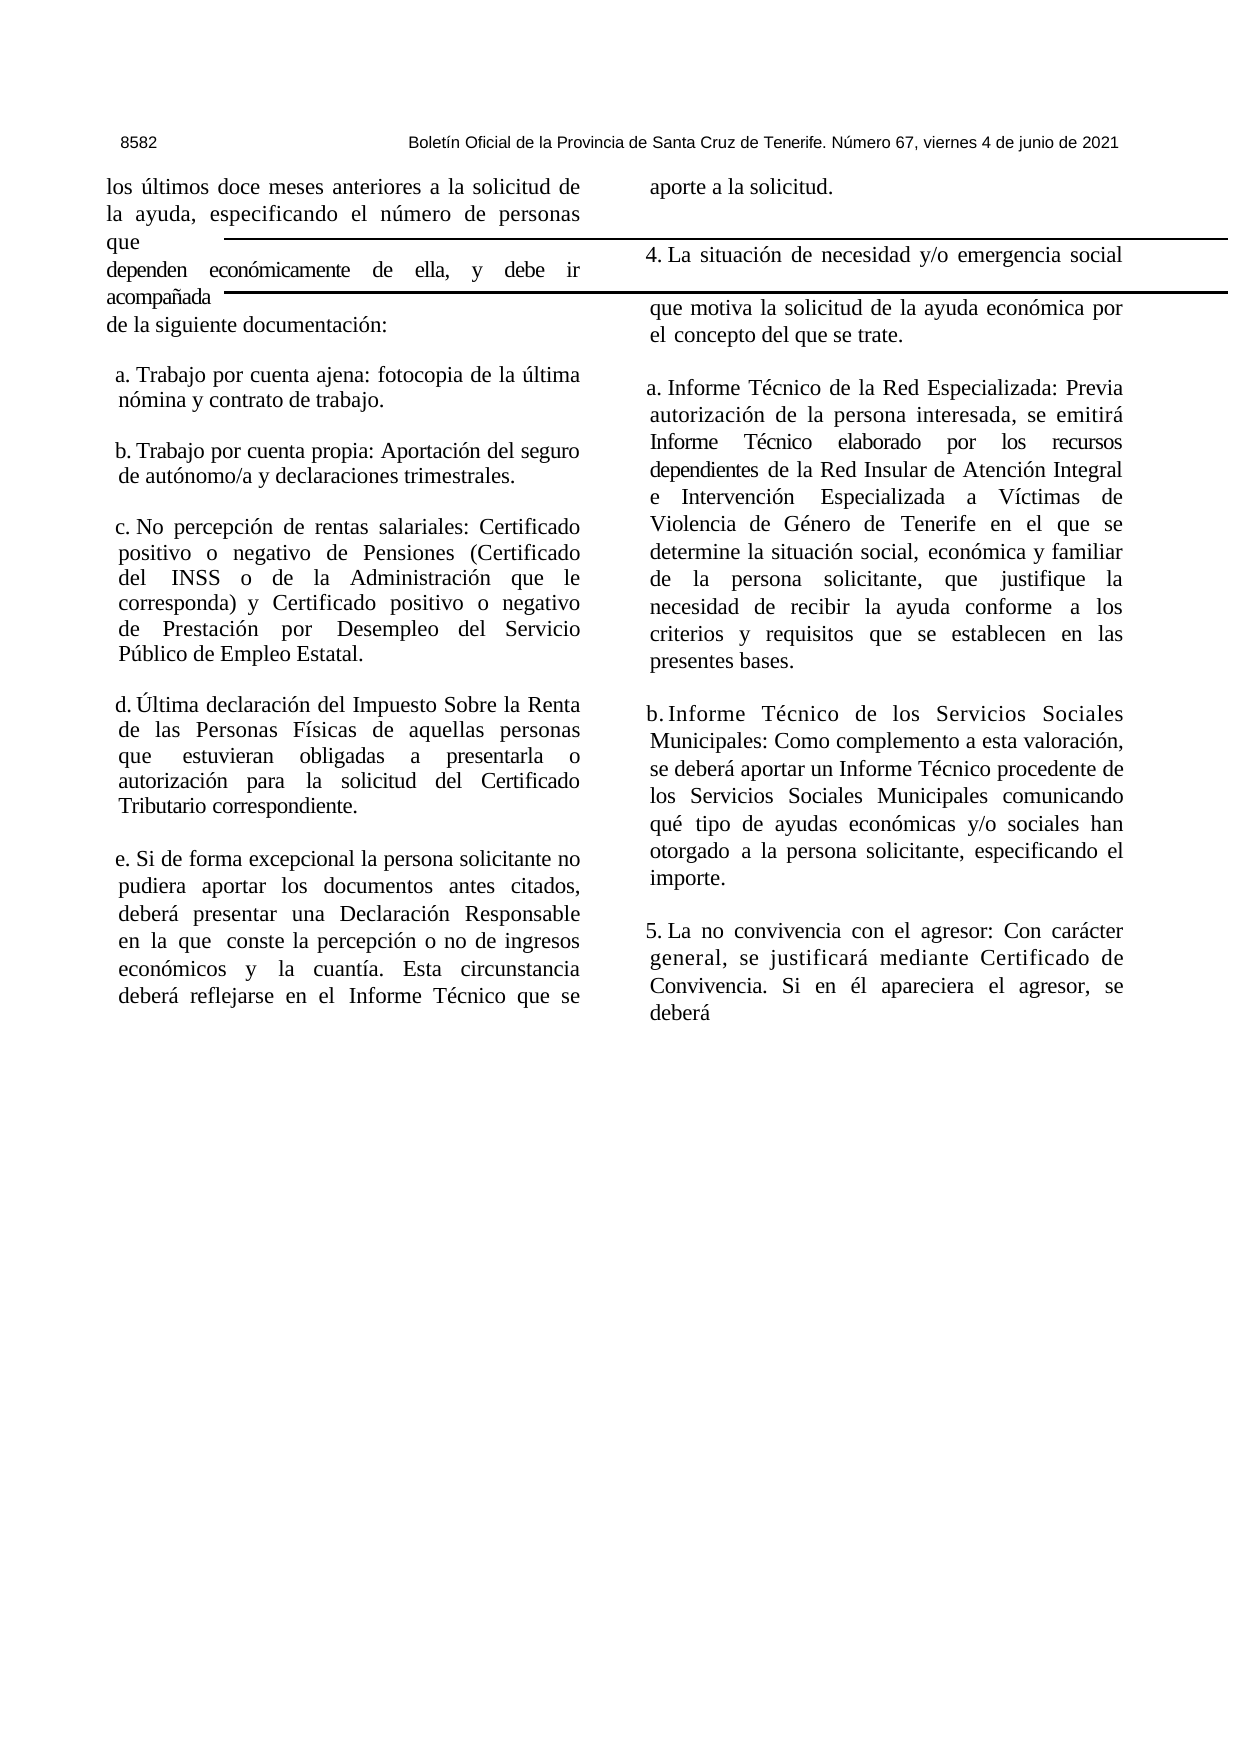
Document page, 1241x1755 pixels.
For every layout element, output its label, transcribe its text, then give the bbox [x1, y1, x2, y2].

list No percepción de rentas salariales: Certificado positivo o negativo de Pensiones (Certificado del INSS o de la Administración que le corresponda) y Certificado positivo o negativo de Prestación por Desempleo del Servicio Público de Empleo Estatal. [106, 514, 581, 667]
list Trabajo por cuenta ajena: fotocopia de la última nómina y contrato de trabajo. [106, 362, 580, 413]
text los últimos doce meses anteriores a la solicitud de la ayuda, especificando el número de personas que dependen económicamente de ella, y debe ir acompañada de la siguiente documentación: [106, 173, 581, 337]
list que motiva la solicitud de la ayuda económica por el concepto del que se trate. [638, 294, 1123, 347]
list [638, 225, 1123, 238]
list Informe Técnico de los Servicios Sociales Municipales: Como complemento a esta valoración, se deberá aportar un Informe Técnico procedente de los Servicios Sociales Municipales comunicando qué tipo de ayudas económicas y/o sociales han otorgado a la persona solicitante, especificando el importe. [638, 700, 1124, 891]
list La situación de necesidad y/o emergencia social [638, 240, 1123, 291]
list La no convivencia con el agresor: Con carácter general, se justificará mediante Certificado de Convivencia. Si en él apareciera el agresor, se deberá [638, 917, 1124, 1025]
list Informe Técnico de la Red Especializada: Previa autorización de la persona interesada, se emitirá Informe Técnico elaborado por los recursos dependientes de la Red Insular de Atención Integral e Intervención Especializada a Víctimas de Violencia de Género de Tenerife en el que se determine la situación social, económica y familiar de la persona solicitante, que justifique la necesidad de recibir la ayuda conforme a los criterios y requisitos que se establecen en las presentes bases. [638, 373, 1123, 674]
list aporte a la solicitud. [638, 173, 1123, 199]
list Trabajo por cuenta propia: Aportación del seguro de autónomo/a y declaraciones trimestrales. [106, 438, 580, 489]
list Última declaración del Impuesto Sobre la Renta de las Personas Físicas de aquellas personas que estuvieran obligadas a presentarla o autorización para la solicitud del Certificado Tributario correspondiente. [106, 692, 581, 819]
list Si de forma excepcional la persona solicitante no pudiera aportar los documentos antes citados, deberá presentar una Declaración Responsable en la que conste la percepción o no de ingresos económicos y la cuantía. Esta circunstancia deberá reflejarse en el Informe Técnico que se [106, 845, 580, 1008]
